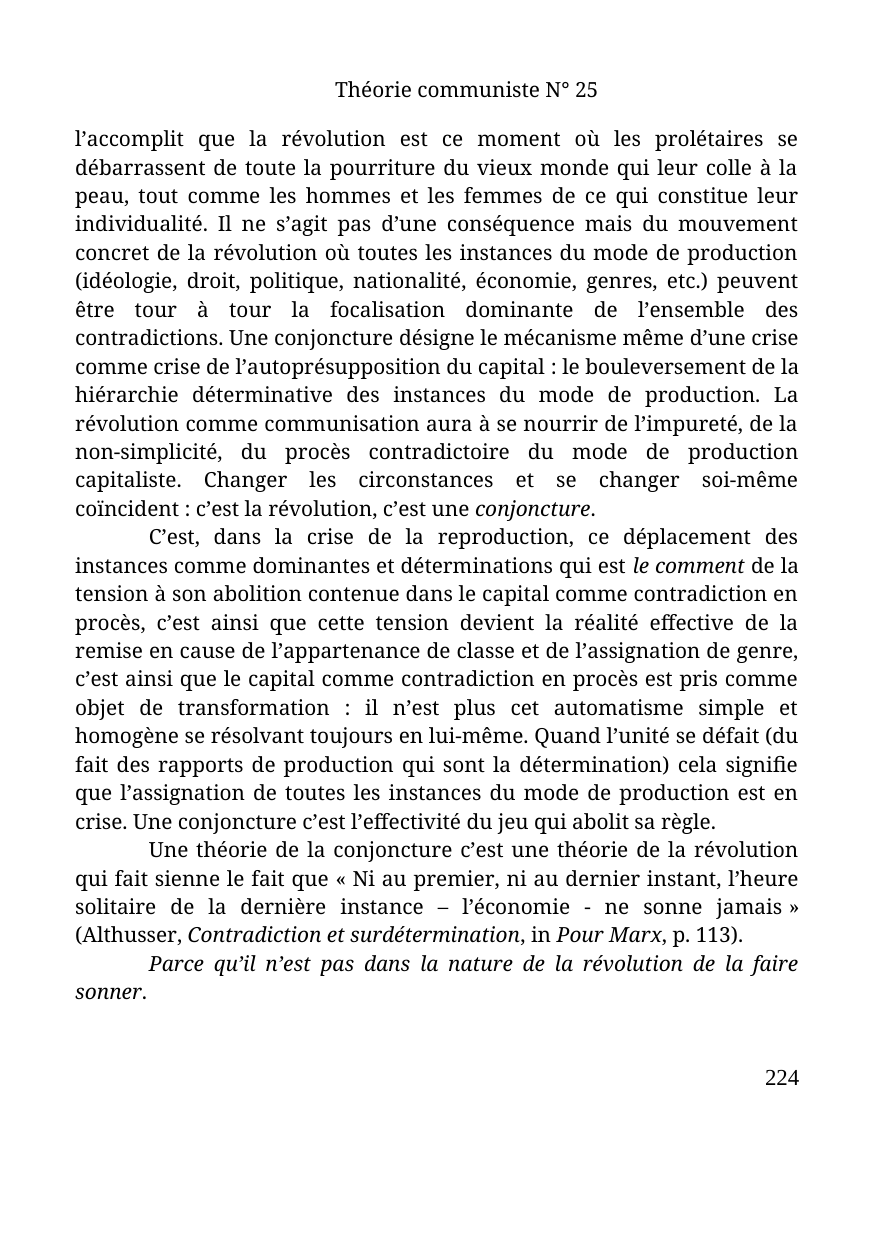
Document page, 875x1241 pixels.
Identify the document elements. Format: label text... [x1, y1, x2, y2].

text Une théorie de la conjoncture c’est une théorie de la révolution qui fait sienne le fait que « Ni au premier, ni au dernier instant, l’heure solitaire de la dernière instance – l’économie - ne sonne jamais » (Althusser, Contradiction et surdétermination, in Pour Marx, p. 113). [75, 835, 799, 949]
text Parce qu’il n’est pas dans la nature de la révolution de la faire sonner. [75, 949, 799, 1006]
text C’est, dans la crise de la reproduction, ce déplacement des instances comme dominantes et déterminations qui est le comment de la tension à son abolition contenue dans le capital comme contradiction en procès, c’est ainsi que cette tension devient la réalité effective de la remise en cause de l’appartenance de classe et de l’assignation de genre, c’est ainsi que le capital comme contradiction en procès est pris comme objet de transformation : il n’est plus cet automatisme simple et homogène se résolvant toujours en lui-même. Quand l’unité se défait (du fait des rapports de production qui sont la détermination) cela signifie que l’assignation de toutes les instances du mode de production est en crise. Une conjoncture c’est l’effectivité du jeu qui abolit sa règle. [75, 522, 799, 835]
text l’accomplit que la révolution est ce moment où les prolétaires se débarrassent de toute la pourriture du vieux monde qui leur colle à la peau, tout comme les hommes et les femmes de ce qui constitue leur individualité. Il ne s’agit pas d’une conséquence mais du mouvement concret de la révolution où toutes les instances du mode de production (idéologie, droit, politique, nationalité, économie, genres, etc.) peuvent être tour à tour la focalisation dominante de l’ensemble des contradictions. Une conjoncture désigne le mécanisme même d’une crise comme crise de l’autoprésupposition du capital : le bouleversement de la hiérarchie déterminative des instances du mode de production. La révolution comme communisation aura à se nourrir de l’impureté, de la non-simplicité, du procès contradictoire du mode de production capitaliste. Changer les circonstances et se changer soi-même coïncident : c’est la révolution, c’est une conjoncture. [75, 124, 799, 522]
